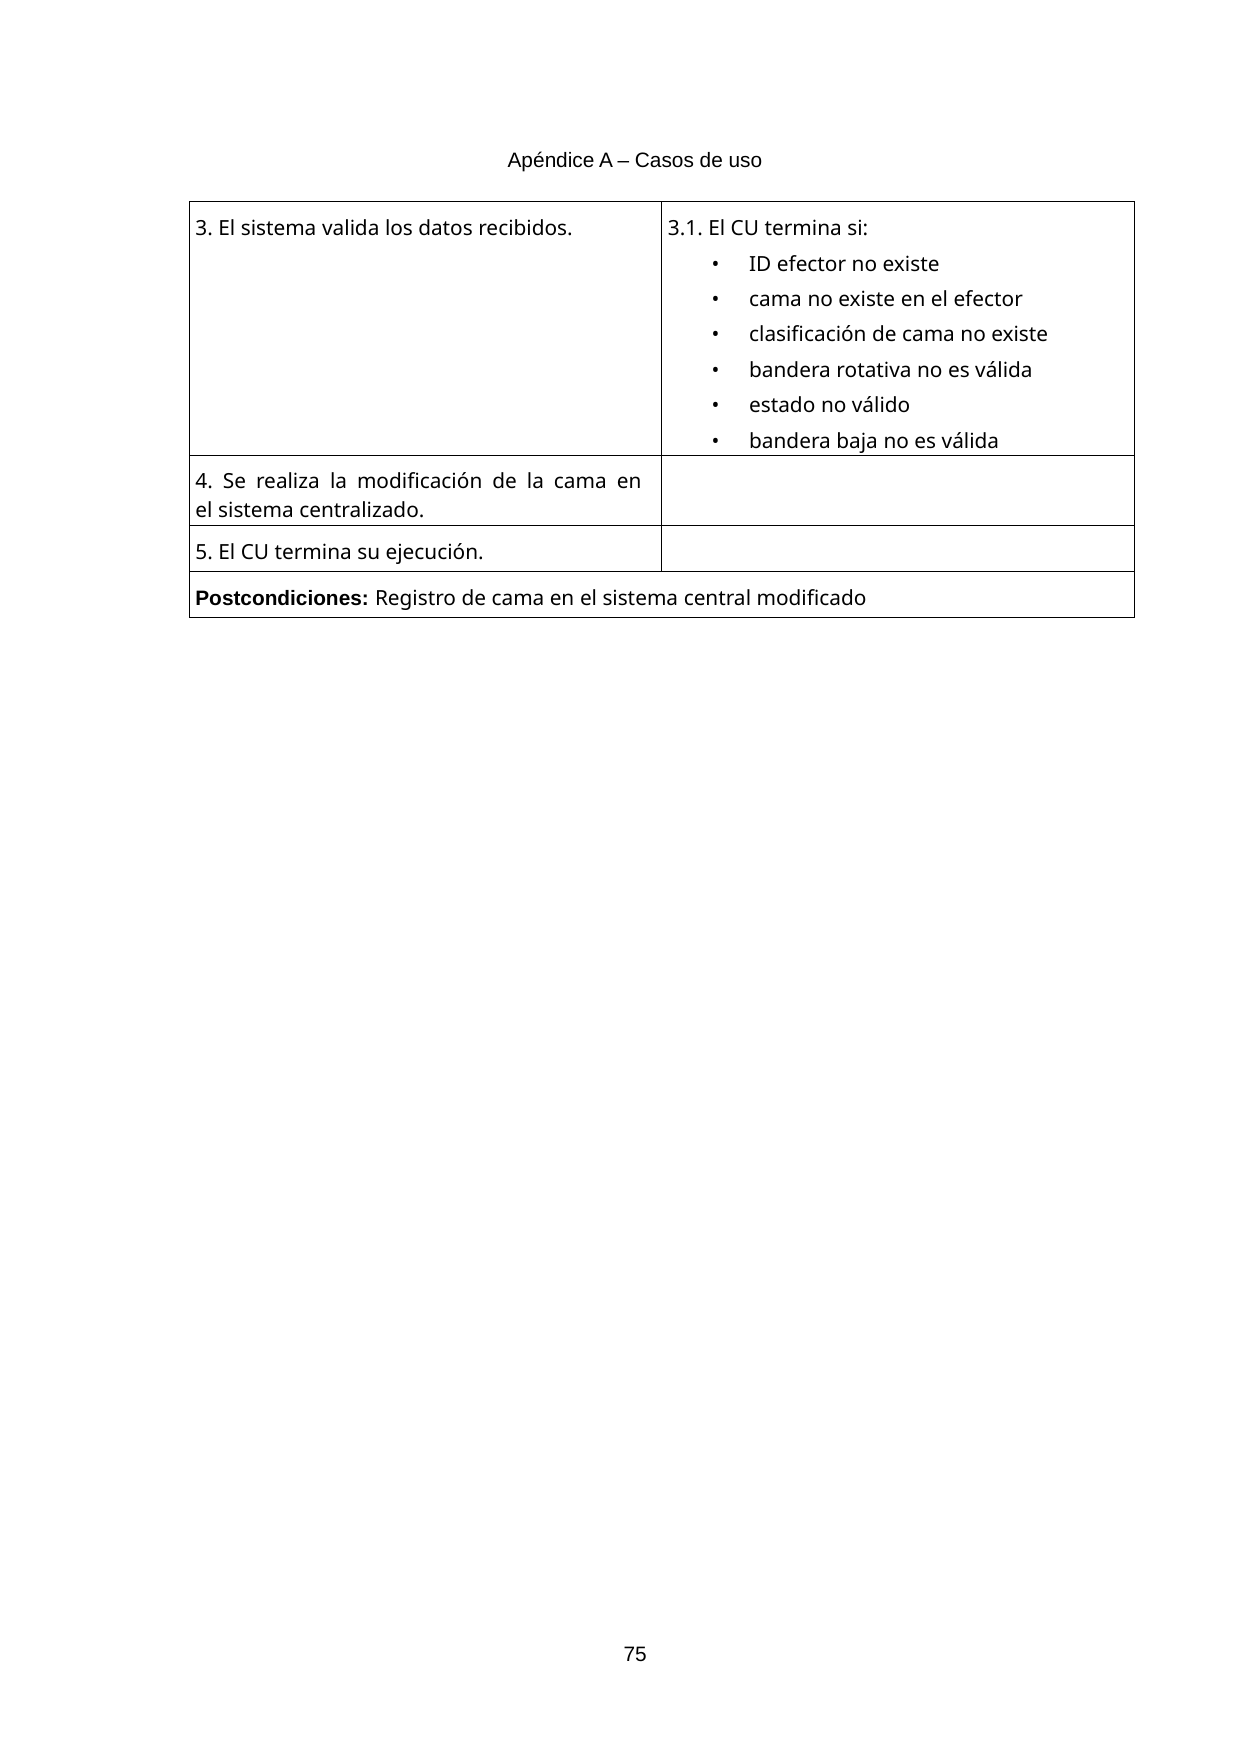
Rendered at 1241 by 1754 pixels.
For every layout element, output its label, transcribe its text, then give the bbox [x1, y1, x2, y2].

table_cell 4. Se realiza la modificación de la cama en el sistema centralizado. [190, 456, 661, 525]
table_cell [662, 526, 1134, 571]
table_cell El CU termina si: ID efector no existe cama no existe en el efector clasificación de cama no existe bandera rotativa no es válida estado no válido bandera baja no es válida [662, 202, 1134, 455]
table_cell 5. El CU termina su ejecución. [190, 526, 661, 571]
table_cell [662, 456, 1134, 525]
table_cell 3. El sistema valida los datos recibidos. [190, 202, 661, 455]
table_cell Postcondiciones: Registro de cama en el sistema central modificado [190, 572, 1134, 617]
